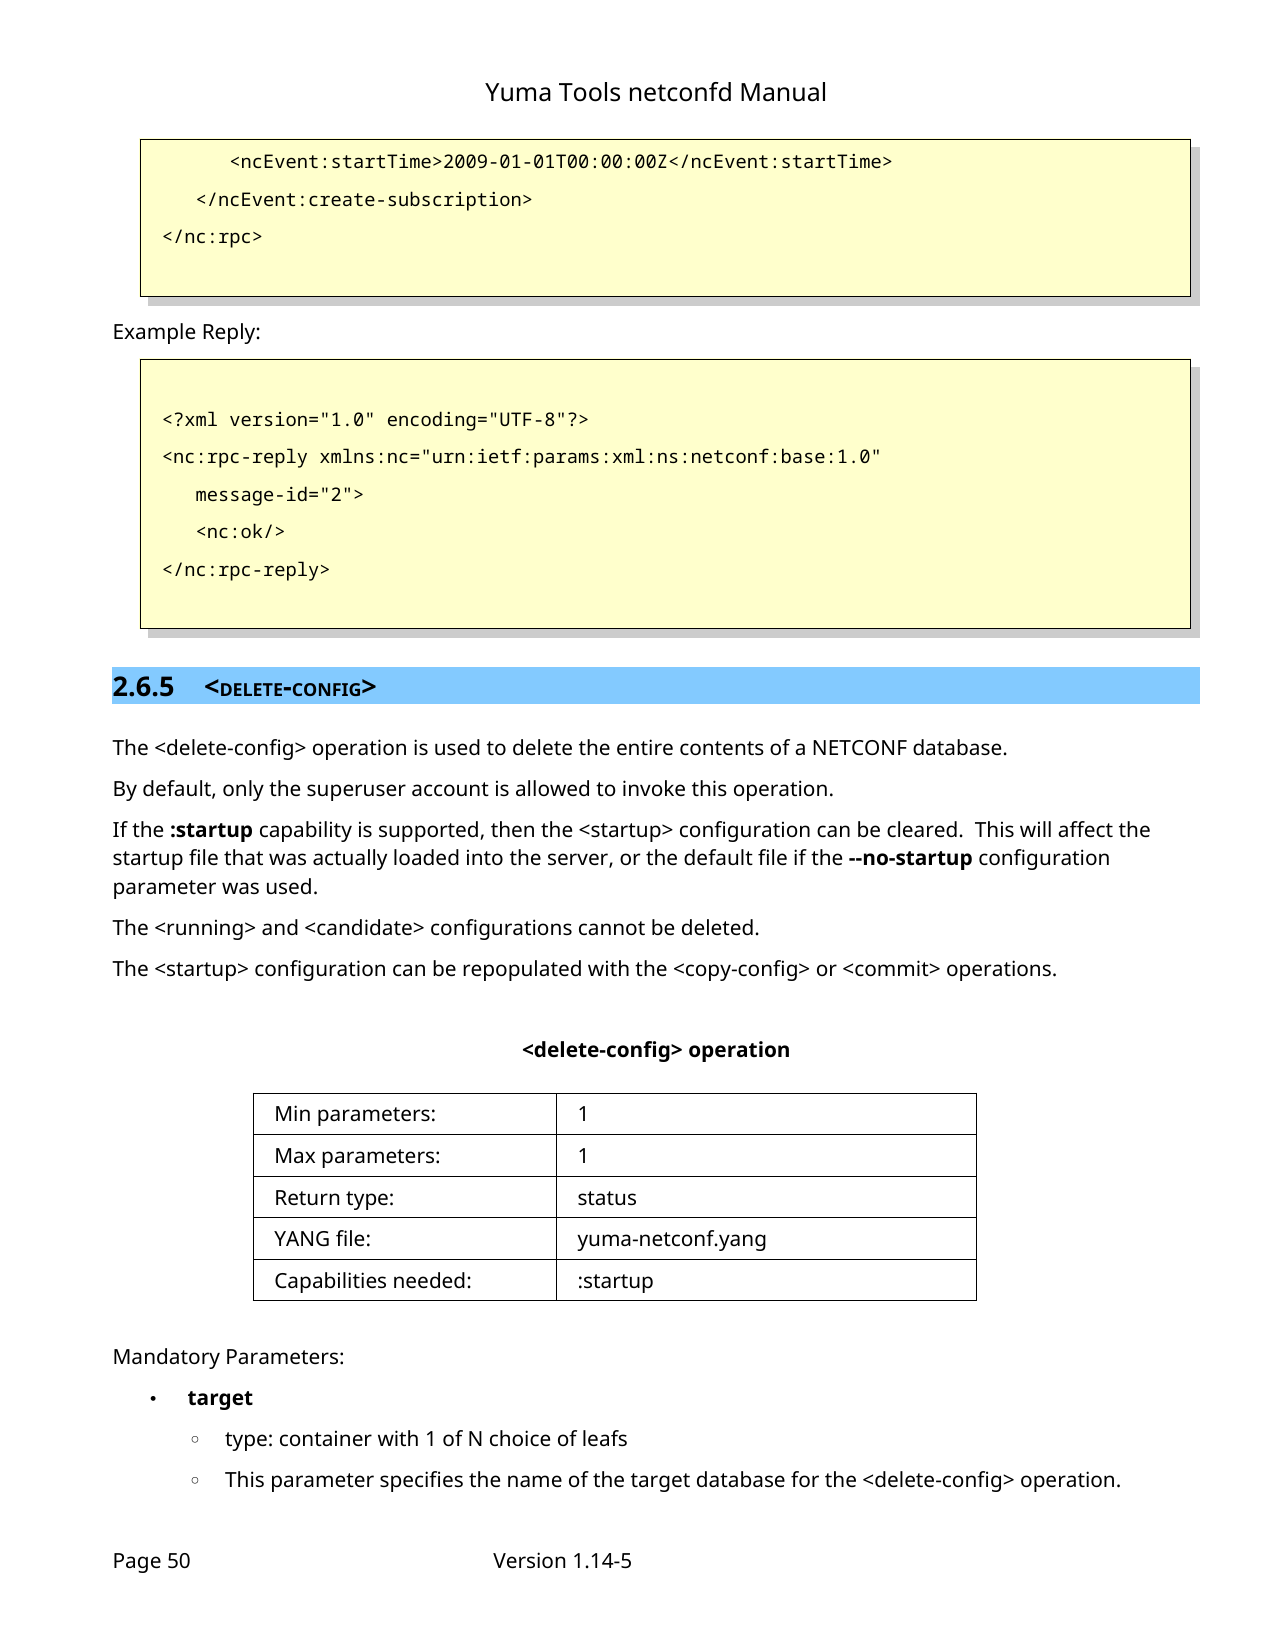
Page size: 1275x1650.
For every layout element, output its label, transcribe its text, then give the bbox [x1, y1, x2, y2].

text </nc:rpc> [141, 213, 1190, 249]
table_cell YANG file: [254, 1218, 556, 1259]
text By default, only the superuser account is allowed to invoke this operation. [112, 774, 1200, 802]
table_cell Return type: [254, 1177, 556, 1217]
text The <running> and <candidate> configurations cannot be deleted. [112, 913, 1200, 941]
list type: container with 1 of N choice of leafs [187, 1424, 1200, 1453]
table_cell Capabilities needed: [254, 1260, 556, 1300]
text The <startup> configuration can be repopulated with the <copy-config> or <commit> operations. [112, 954, 1200, 982]
text If the :startup capability is supported, then the <startup> configuration can be cleared. This will affect the startup file that was actually loaded into the server, or the default file if the --no-startup configuration parameter was used. [112, 815, 1200, 900]
text <ncEvent:startTime>2009-01-01T00:00:00Z</ncEvent:startTime> [141, 140, 1190, 174]
table_header 1 [557, 1094, 976, 1134]
text <nc:rpc-reply xmlns:nc="urn:ietf:params:xml:ns:netconf:base:1.0" [141, 433, 1190, 469]
table_header Min parameters: [254, 1094, 556, 1134]
list target [150, 1383, 1200, 1412]
text Mandatory Parameters: [112, 1342, 1200, 1371]
text <?xml version="1.0" encoding="UTF-8"?> [141, 396, 1190, 431]
text Example Reply: [112, 317, 1200, 346]
table_cell :startup [557, 1260, 976, 1300]
text </nc:rpc-reply> [141, 546, 1190, 581]
subtitle <delete-config> [112, 667, 1200, 704]
text </ncEvent:create-subscription> [141, 176, 1190, 212]
table_cell status [557, 1177, 976, 1217]
list This parameter specifies the name of the target database for the <delete-config> operation. [187, 1465, 1200, 1493]
subtitle <delete-config> operation [127, 1036, 1185, 1064]
table_cell Max parameters: [254, 1135, 556, 1176]
text message-id="2"> [141, 471, 1190, 506]
table_cell 1 [557, 1135, 976, 1176]
text The <delete-config> operation is used to delete the entire contents of a NETCONF database. [112, 733, 1200, 762]
table_cell yuma-netconf.yang [557, 1218, 976, 1259]
text <nc:ok/> [141, 508, 1190, 544]
